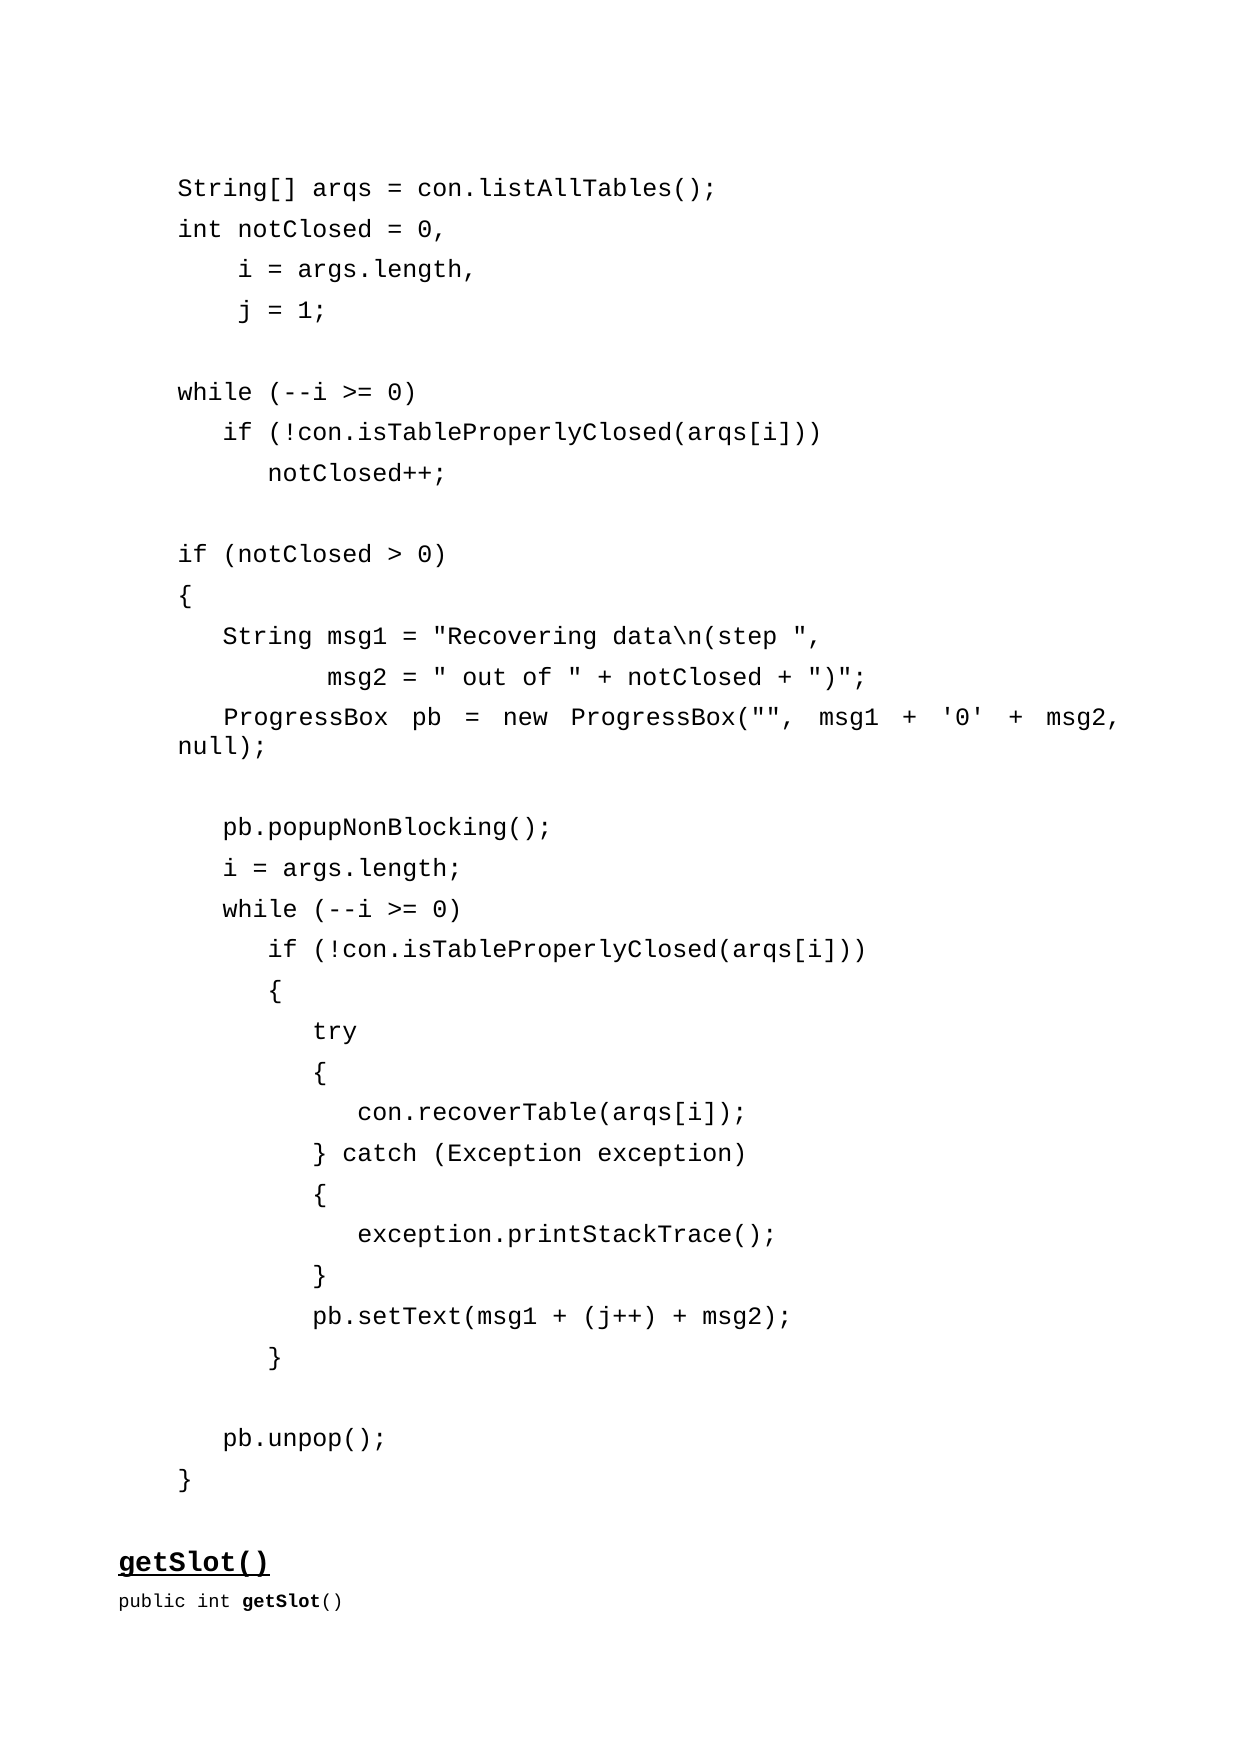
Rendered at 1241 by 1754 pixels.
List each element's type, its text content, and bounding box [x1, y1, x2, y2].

text public int getSlot() [118, 1592, 1122, 1613]
list i = args.length, [177, 257, 1122, 285]
list if (notClosed > 0) [177, 542, 1122, 570]
list try [177, 1018, 1122, 1047]
list while (--i >= 0) [177, 896, 1122, 924]
subtitle getSlot() [118, 1548, 1122, 1580]
list j = 1; [177, 298, 1122, 326]
list } [177, 1263, 1122, 1291]
list ProgressBox pb = new ProgressBox("", msg1 + '0' + msg2, null); [177, 705, 1122, 762]
list int notClosed = 0, [177, 216, 1122, 244]
list } [177, 1344, 1122, 1373]
list String msg1 = "Recovering data\n(step ", [177, 623, 1122, 652]
list { [177, 978, 1122, 1006]
list if (!con.isTableProperlyClosed(arqs[i])) [177, 937, 1122, 965]
list i = args.length; [177, 856, 1122, 884]
list } [177, 1466, 1122, 1495]
list } catch (Exception exception) [177, 1141, 1122, 1169]
list exception.printStackTrace(); [177, 1222, 1122, 1250]
list pb.popupNonBlocking(); [177, 815, 1122, 843]
list { [177, 1059, 1122, 1087]
list String[] arqs = con.listAllTables(); [177, 176, 1122, 204]
list while (--i >= 0) [177, 379, 1122, 407]
list msg2 = " out of " + notClosed + ")"; [177, 664, 1122, 693]
list { [177, 583, 1122, 611]
list con.recoverTable(arqs[i]); [177, 1100, 1122, 1128]
list pb.setText(msg1 + (j++) + msg2); [177, 1303, 1122, 1332]
list pb.unpop(); [177, 1426, 1122, 1454]
list notClosed++; [177, 461, 1122, 489]
list { [177, 1181, 1122, 1210]
list if (!con.isTableProperlyClosed(arqs[i])) [177, 420, 1122, 448]
